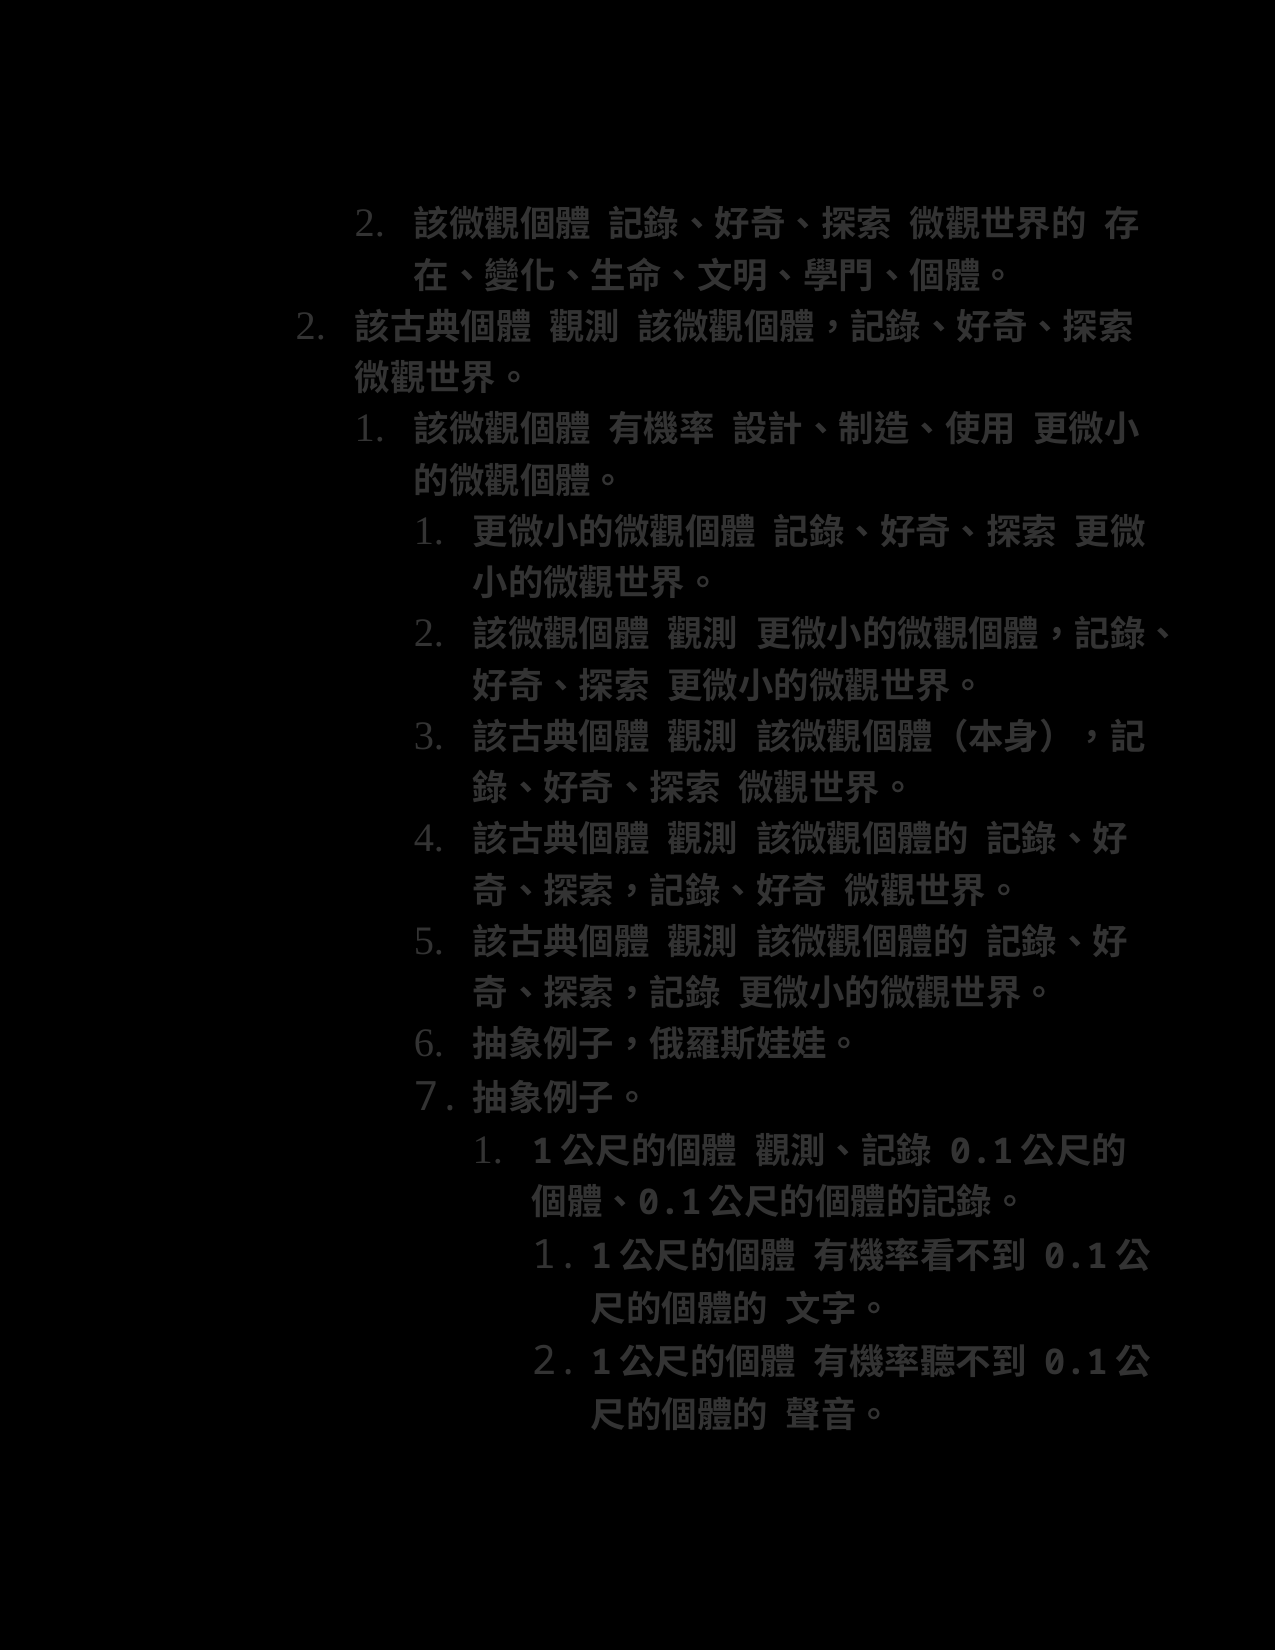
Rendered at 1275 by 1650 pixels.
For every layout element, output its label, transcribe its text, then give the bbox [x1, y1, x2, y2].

list 該古典個體 觀測 該微觀個體（本身），記錄、好奇、探索 微觀世界。 [413, 708, 1157, 811]
list 更微小的微觀個體 記錄、好奇、探索 更微小的微觀世界。 [413, 503, 1157, 606]
list 該微觀個體 有機率 設計、制造、使用 更微小的微觀個體。 [354, 401, 1157, 503]
list 該微觀個體 觀測 更微小的微觀個體，記錄、好奇、探索 更微小的微觀世界。 [413, 606, 1157, 708]
list 1公尺的個體 有機率看不到 0.1公尺的個體的 文字。 [532, 1225, 1157, 1331]
list 抽象例子。 [413, 1067, 1157, 1122]
list 該微觀個體 記錄、好奇、探索 微觀世界的 存在、變化、生命、文明、學門、個體。 [354, 196, 1157, 298]
list 該古典個體 觀測 該微觀個體的 記錄、好奇、探索，記錄 更微小的微觀世界。 [413, 913, 1157, 1016]
list 該古典個體 觀測 該微觀個體的 記錄、好奇、探索，記錄、好奇 微觀世界。 [413, 811, 1157, 913]
list 1公尺的個體 有機率聽不到 0.1公尺的個體的 聲音。 [532, 1331, 1157, 1438]
list 該古典個體 觀測 該微觀個體，記錄、好奇、探索 微觀世界。 [295, 298, 1157, 401]
list 抽象例子，俄羅斯娃娃。 [413, 1016, 1157, 1067]
list 1公尺的個體 觀測、記錄 0.1公尺的個體、0.1公尺的個體的記錄。 [472, 1122, 1157, 1225]
